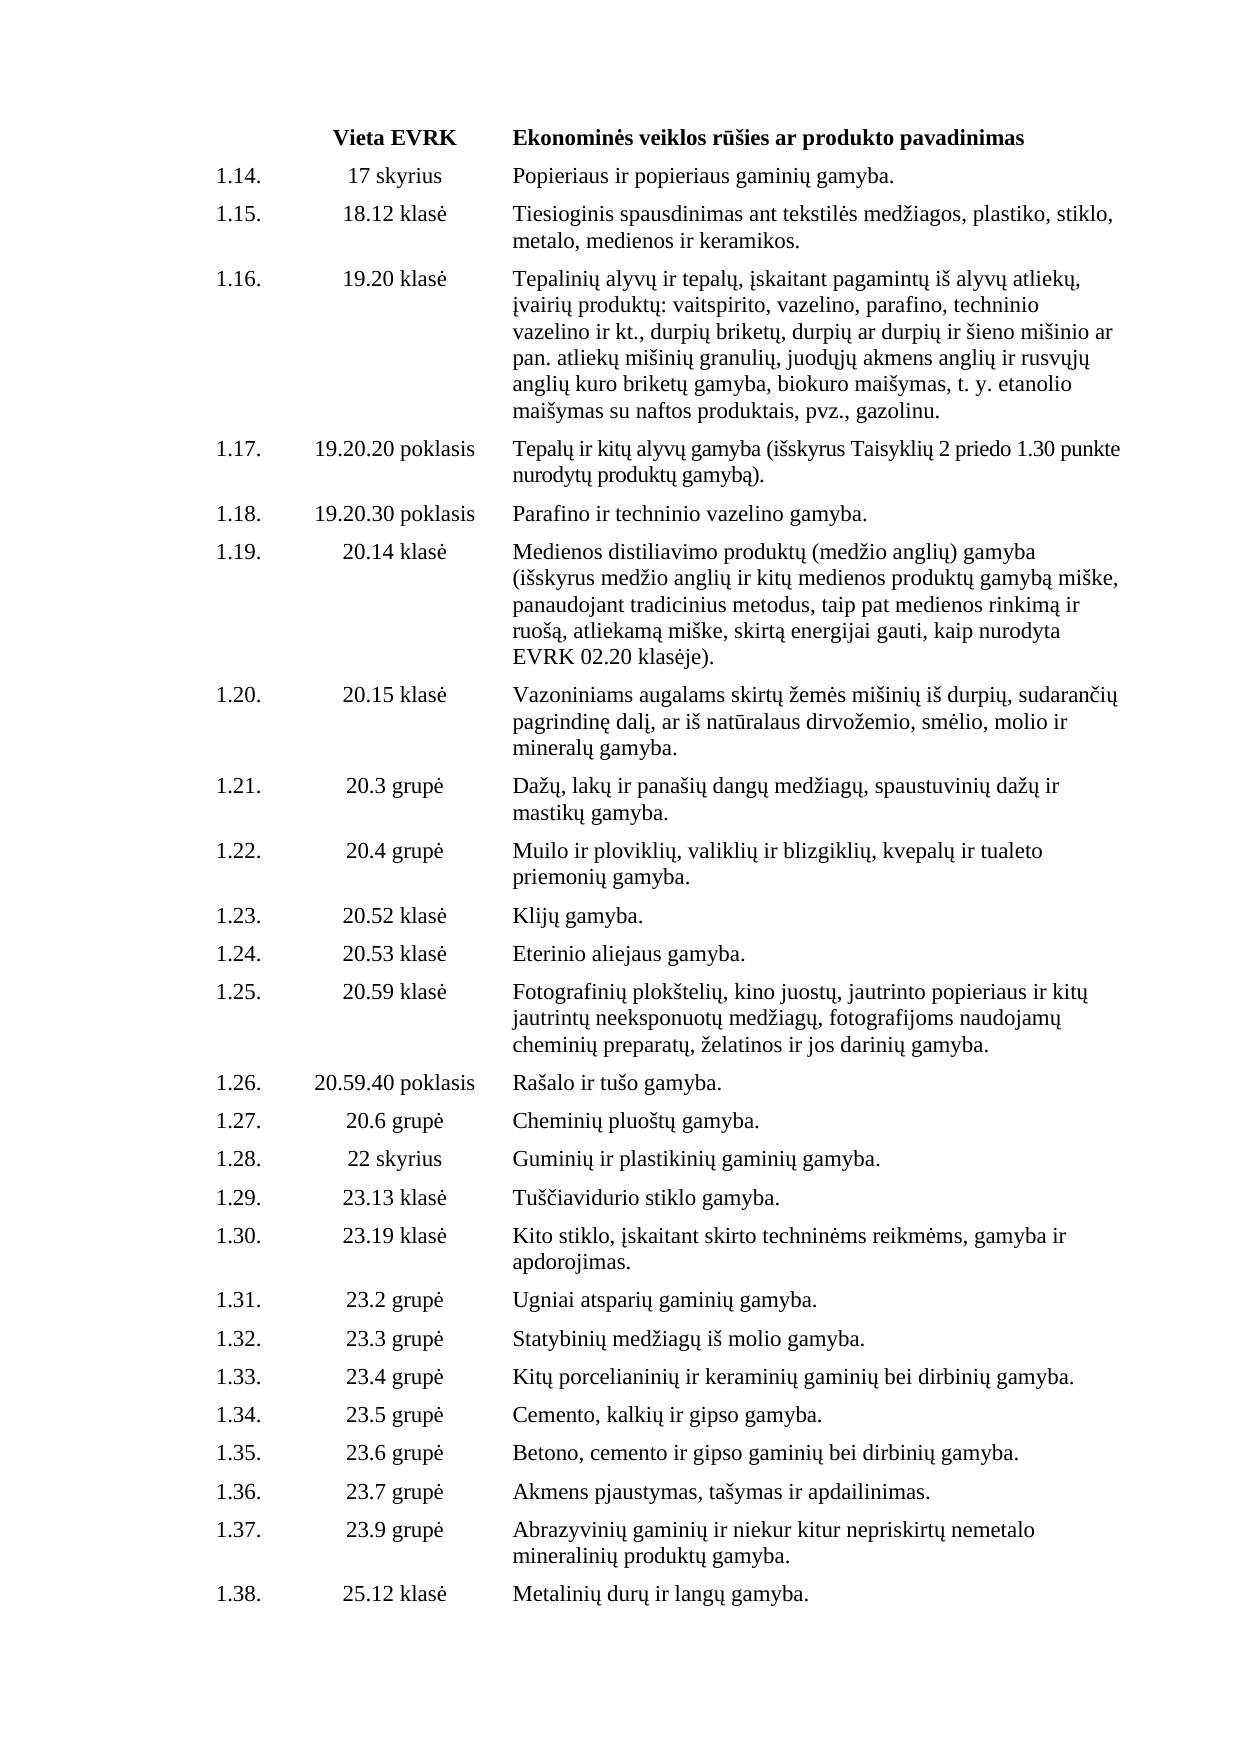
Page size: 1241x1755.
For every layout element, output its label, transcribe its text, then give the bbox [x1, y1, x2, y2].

table_cell 1.32. [189, 1319, 288, 1357]
table_cell 1.20. [189, 676, 288, 767]
table_cell Guminių ir plastikinių gaminių gamyba. [501, 1140, 1133, 1178]
table_cell 19.20.30 poklasis [289, 494, 501, 532]
table_cell 19.20 klasė [289, 259, 501, 429]
table_cell 1.27. [189, 1101, 288, 1139]
table_cell Medienos distiliavimo produktų (medžio anglių) gamyba (išskyrus medžio anglių ir kitų medienos produktų gamybą miške, panaudojant tradicinius metodus, taip pat medienos rinkimą ir ruošą, atliekamą miške, skirtą energijai gauti, kaip nurodyta EVRK 02.20 klasėje). [501, 532, 1133, 676]
table_cell 1.35. [189, 1434, 288, 1472]
table_header Ekonominės veiklos rūšies ar produkto pavadinimas [501, 118, 1133, 156]
table_cell 23.9 grupė [289, 1510, 501, 1574]
table_cell 20.52 klasė [289, 896, 501, 934]
table_cell 1.14. [189, 156, 288, 194]
table_cell Eterinio aliejaus gamyba. [501, 934, 1133, 972]
table_cell 20.3 grupė [289, 767, 501, 831]
table_cell 1.36. [189, 1472, 288, 1510]
table_cell Cemento, kalkių ir gipso gamyba. [501, 1395, 1133, 1433]
table_cell 23.5 grupė [289, 1395, 501, 1433]
table_cell 1.26. [189, 1063, 288, 1101]
table_cell 1.30. [189, 1216, 288, 1281]
table_cell 1.22. [189, 831, 288, 896]
table_cell 1.34. [189, 1395, 288, 1433]
table_cell 1.31. [189, 1281, 288, 1319]
table_cell 23.2 grupė [289, 1281, 501, 1319]
table_cell 22 skyrius [289, 1140, 501, 1178]
table_cell 1.23. [189, 896, 288, 934]
table_header [189, 118, 288, 156]
table_cell Akmens pjaustymas, tašymas ir apdailinimas. [501, 1472, 1133, 1510]
table_cell Abrazyvinių gaminių ir niekur kitur nepriskirtų nemetalo mineralinių produktų gamyba. [501, 1510, 1133, 1574]
table_cell 25.12 klasė [289, 1575, 501, 1613]
table_cell 23.13 klasė [289, 1178, 501, 1216]
table_cell Ugniai atsparių gaminių gamyba. [501, 1281, 1133, 1319]
table_cell Parafino ir techninio vazelino gamyba. [501, 494, 1133, 532]
table_cell 1.16. [189, 259, 288, 429]
table_cell 17 skyrius [289, 156, 501, 194]
table_cell Dažų, lakų ir panašių dangų medžiagų, spaustuvinių dažų ir mastikų gamyba. [501, 767, 1133, 831]
table_cell 1.18. [189, 494, 288, 532]
table_cell 20.14 klasė [289, 532, 501, 676]
table_cell 1.24. [189, 934, 288, 972]
table_cell 1.21. [189, 767, 288, 831]
table_cell 23.19 klasė [289, 1216, 501, 1281]
table_cell Tepalinių alyvų ir tepalų, įskaitant pagamintų iš alyvų atliekų, įvairių produktų: vaitspirito, vazelino, parafino, techninio vazelino ir kt., durpių briketų, durpių ar durpių ir šieno mišinio ar pan. atliekų mišinių granulių, juodųjų akmens anglių ir rusvųjų anglių kuro briketų gamyba, biokuro maišymas, t. y. etanolio maišymas su naftos produktais, pvz., gazolinu. [501, 259, 1133, 429]
table_cell 20.59.40 poklasis [289, 1063, 501, 1101]
table_cell Betono, cemento ir gipso gaminių bei dirbinių gamyba. [501, 1434, 1133, 1472]
table_cell Klijų gamyba. [501, 896, 1133, 934]
table_cell 1.17. [189, 429, 288, 494]
table_cell 18.12 klasė [289, 195, 501, 259]
table_cell Vazoniniams augalams skirtų žemės mišinių iš durpių, sudarančių pagrindinę dalį, ar iš natūralaus dirvožemio, smėlio, molio ir mineralų gamyba. [501, 676, 1133, 767]
table_cell 23.3 grupė [289, 1319, 501, 1357]
table_cell 23.4 grupė [289, 1357, 501, 1395]
table_cell Metalinių durų ir langų gamyba. [501, 1575, 1133, 1613]
table_cell 1.19. [189, 532, 288, 676]
table_cell Fotografinių plokštelių, kino juostų, jautrinto popieriaus ir kitų jautrintų neeksponuotų medžiagų, fotografijoms naudojamų cheminių preparatų, želatinos ir jos darinių gamyba. [501, 972, 1133, 1063]
table_cell Statybinių medžiagų iš molio gamyba. [501, 1319, 1133, 1357]
table_cell Tepalų ir kitų alyvų gamyba (išskyrus Taisyklių 2 priedo 1.30 punkte nurodytų produktų gamybą). [501, 429, 1133, 494]
table_cell Cheminių pluoštų gamyba. [501, 1101, 1133, 1139]
table_cell 20.4 grupė [289, 831, 501, 896]
table_cell Popieriaus ir popieriaus gaminių gamyba. [501, 156, 1133, 194]
table_cell 1.37. [189, 1510, 288, 1574]
table_cell Kito stiklo, įskaitant skirto techninėms reikmėms, gamyba ir apdorojimas. [501, 1216, 1133, 1281]
table_cell 20.59 klasė [289, 972, 501, 1063]
table_cell 1.38. [189, 1575, 288, 1613]
table_cell 1.33. [189, 1357, 288, 1395]
table_cell Rašalo ir tušo gamyba. [501, 1063, 1133, 1101]
table_cell 23.7 grupė [289, 1472, 501, 1510]
table_cell Tuščiavidurio stiklo gamyba. [501, 1178, 1133, 1216]
table_cell 20.53 klasė [289, 934, 501, 972]
table_cell 1.28. [189, 1140, 288, 1178]
table_cell 1.25. [189, 972, 288, 1063]
table_cell 20.15 klasė [289, 676, 501, 767]
table_cell 20.6 grupė [289, 1101, 501, 1139]
table_header Vieta EVRK [289, 118, 501, 156]
table_cell 19.20.20 poklasis [289, 429, 501, 494]
table_cell 1.15. [189, 195, 288, 259]
table_cell Kitų porcelianinių ir keraminių gaminių bei dirbinių gamyba. [501, 1357, 1133, 1395]
table_cell Muilo ir ploviklių, valiklių ir blizgiklių, kvepalų ir tualeto priemonių gamyba. [501, 831, 1133, 896]
table_cell Tiesioginis spausdinimas ant tekstilės medžiagos, plastiko, stiklo, metalo, medienos ir keramikos. [501, 195, 1133, 259]
table_cell 1.29. [189, 1178, 288, 1216]
table_cell 23.6 grupė [289, 1434, 501, 1472]
